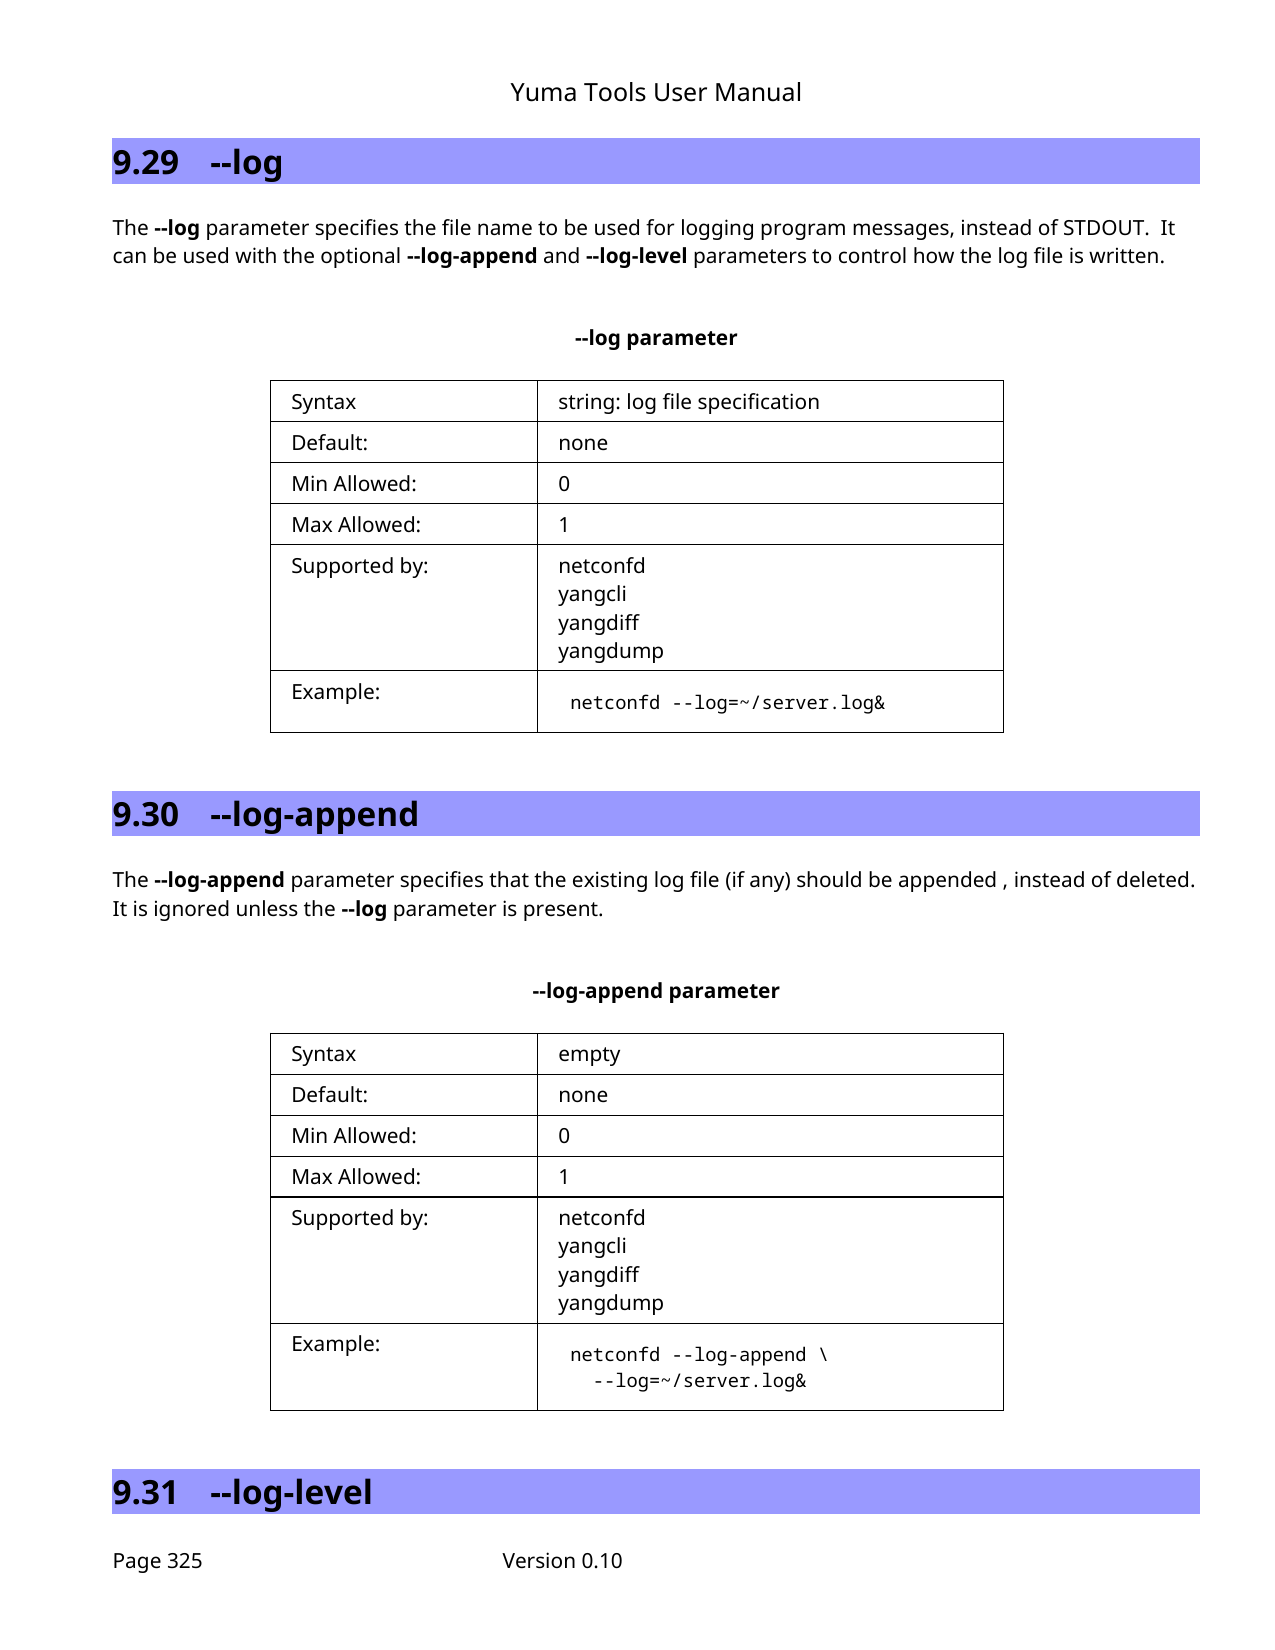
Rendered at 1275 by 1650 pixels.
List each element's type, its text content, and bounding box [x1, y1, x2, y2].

subtitle --log [112, 138, 1200, 184]
subtitle --log parameter [127, 323, 1185, 352]
table_cell Max Allowed: [271, 504, 537, 544]
subtitle --log-append parameter [127, 976, 1185, 1004]
table_cell Max Allowed: [271, 1157, 537, 1196]
table_header empty [538, 1034, 1003, 1074]
table_cell 0 [538, 463, 1003, 503]
subtitle --log-append [112, 791, 1200, 836]
table_cell netconfd yangcli yangdiff yangdump [538, 1198, 1003, 1323]
table_cell none [538, 1075, 1003, 1114]
table_header Syntax [271, 381, 537, 421]
table_cell Supported by: [271, 1198, 537, 1323]
text The --log parameter specifies the file name to be used for logging program messages, instead of STDOUT. It can be used with the optional --log-append and --log-level parameters to control how the log file is written. [112, 213, 1200, 270]
text The --log-append parameter specifies that the existing log file (if any) should be appended , instead of deleted. It is ignored unless the --log parameter is present. [112, 866, 1200, 922]
table_cell 1 [538, 504, 1003, 544]
table_cell Supported by: [271, 545, 537, 670]
table_cell Default: [271, 422, 537, 462]
table_cell 0 [538, 1116, 1003, 1156]
table_header Syntax [271, 1034, 537, 1074]
table_cell Default: [271, 1075, 537, 1114]
subtitle --log-level [112, 1469, 1200, 1514]
table_cell netconfd --log-append \ --log=~/server.log& [538, 1324, 1003, 1410]
table_header string: log file specification [538, 381, 1003, 421]
table_cell Min Allowed: [271, 1116, 537, 1156]
table_cell none [538, 422, 1003, 462]
table_cell Example: [271, 1324, 537, 1410]
table_cell Example: [271, 671, 537, 732]
table_cell Min Allowed: [271, 463, 537, 503]
table_cell 1 [538, 1157, 1003, 1196]
table_cell netconfd --log=~/server.log& [538, 671, 1003, 732]
table_cell netconfd yangcli yangdiff yangdump [538, 545, 1003, 670]
